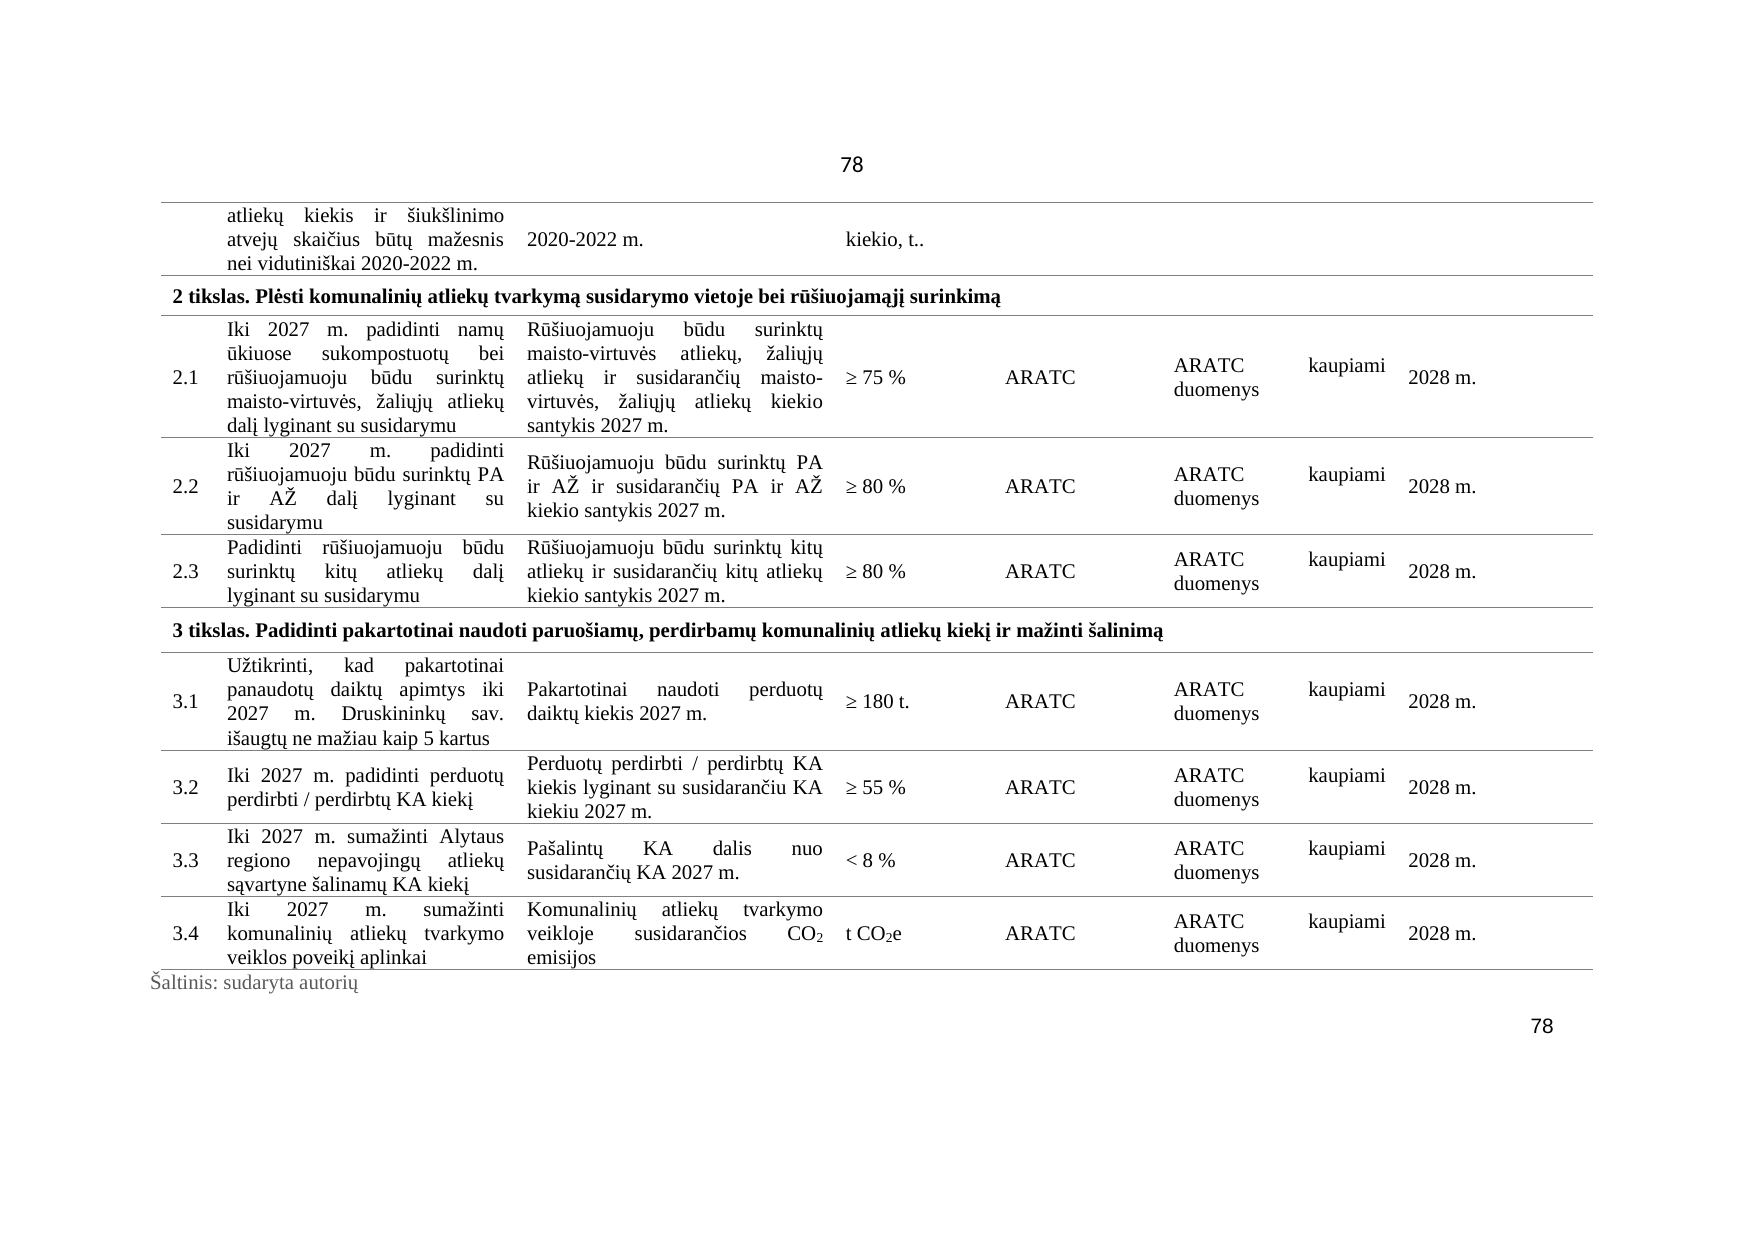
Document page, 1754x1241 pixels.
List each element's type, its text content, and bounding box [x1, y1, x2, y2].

table_cell Iki 2027 m. sumažinti Alytaus regiono nepavojingų atliekų sąvartyne šalinamų KA kiekį [216, 824, 516, 896]
table_cell Iki 2027 m. sumažinti komunalinių atliekų tvarkymo veiklos poveikį aplinkai [216, 897, 516, 969]
table_cell 2028 m. [1397, 824, 1593, 896]
table_cell Padidinti rūšiuojamuoju būdu surinktų kitų atliekų dalį lyginant su susidarymu [216, 535, 516, 607]
table_cell 3.3 [161, 824, 216, 896]
table_cell 2028 m. [1397, 438, 1593, 534]
table_cell 2.1 [161, 316, 216, 437]
table_cell 2028 m. [1397, 751, 1593, 823]
table_cell 2.3 [161, 535, 216, 607]
table_cell ARATC kaupiami duomenys [1163, 438, 1397, 534]
table_cell [1397, 203, 1593, 275]
table_cell ARATC [994, 535, 1162, 607]
table_cell ARATC kaupiami duomenys [1163, 316, 1397, 437]
table_cell Iki 2027 m. padidinti namų ūkiuose sukompostuotų bei rūšiuojamuoju būdu surinktų maisto-virtuvės, žaliųjų atliekų dalį lyginant su susidarymu [216, 316, 516, 437]
table_cell Perduotų perdirbti / perdirbtų KA kiekis lyginant su susidarančiu KA kiekiu 2027 m. [516, 751, 834, 823]
table_cell [161, 203, 216, 275]
table_cell 2028 m. [1397, 535, 1593, 607]
table_cell Iki 2027 m. padidinti perduotų perdirbti / perdirbtų KA kiekį [216, 751, 516, 823]
table_cell Pakartotinai naudoti perduotų daiktų kiekis 2027 m. [516, 653, 834, 749]
table_cell ARATC [994, 751, 1162, 823]
table_cell Pašalintų KA dalis nuo susidarančių KA 2027 m. [516, 824, 834, 896]
table_cell [994, 203, 1162, 275]
table_cell < 8 % [834, 824, 994, 896]
table_cell ≥ 80 % [834, 438, 994, 534]
table_cell ARATC kaupiami duomenys [1163, 897, 1397, 969]
table_cell ≥ 75 % [834, 316, 994, 437]
table_cell ARATC kaupiami duomenys [1163, 824, 1397, 896]
table_cell 2.2 [161, 438, 216, 534]
table_cell ARATC [994, 316, 1162, 437]
table_cell 2028 m. [1397, 897, 1593, 969]
table_cell Komunalinių atliekų tvarkymo veikloje susidarančios CO2 emisijos [516, 897, 834, 969]
table_cell 3.2 [161, 751, 216, 823]
table_cell ≥ 55 % [834, 751, 994, 823]
table_cell kiekio, t.. [834, 203, 994, 275]
table_cell Užtikrinti, kad pakartotinai panaudotų daiktų apimtys iki 2027 m. Druskininkų sav. išaugtų ne mažiau kaip 5 kartus [216, 653, 516, 749]
table_cell ARATC [994, 824, 1162, 896]
table_cell t CO2e [834, 897, 994, 969]
table_cell ≥ 180 t. [834, 653, 994, 749]
table_cell ARATC kaupiami duomenys [1163, 751, 1397, 823]
table_cell 3.1 [161, 653, 216, 749]
table_cell Iki 2027 m. padidinti rūšiuojamuoju būdu surinktų PA ir AŽ dalį lyginant su susidarymu [216, 438, 516, 534]
table_cell ARATC [994, 897, 1162, 969]
table_cell 2028 m. [1397, 653, 1593, 749]
table_cell ARATC kaupiami duomenys [1163, 653, 1397, 749]
table_cell atliekų kiekis ir šiukšlinimo atvejų skaičius būtų mažesnis nei vidutiniškai 2020-2022 m. [216, 203, 516, 275]
table_cell 2028 m. [1397, 316, 1593, 437]
text Šaltinis: sudaryta autorių [150, 970, 1553, 994]
table_cell 2 tikslas. Plėsti komunalinių atliekų tvarkymą susidarymo vietoje bei rūšiuojamąjį surinkimą [161, 276, 1593, 315]
table_cell 2020-2022 m. [516, 203, 834, 275]
table_cell 3 tikslas. Padidinti pakartotinai naudoti paruošiamų, perdirbamų komunalinių atliekų kiekį ir mažinti šalinimą [161, 608, 1593, 652]
table_cell 3.4 [161, 897, 216, 969]
table_cell [1163, 203, 1397, 275]
table_cell ARATC kaupiami duomenys [1163, 535, 1397, 607]
table_cell Rūšiuojamuoju būdu surinktų kitų atliekų ir susidarančių kitų atliekų kiekio santykis 2027 m. [516, 535, 834, 607]
table_cell Rūšiuojamuoju būdu surinktų maisto-virtuvės atliekų, žaliųjų atliekų ir susidarančių maisto-virtuvės, žaliųjų atliekų kiekio santykis 2027 m. [516, 316, 834, 437]
table_cell ≥ 80 % [834, 535, 994, 607]
table_cell ARATC [994, 653, 1162, 749]
table_cell Rūšiuojamuoju būdu surinktų PA ir AŽ ir susidarančių PA ir AŽ kiekio santykis 2027 m. [516, 438, 834, 534]
table_cell ARATC [994, 438, 1162, 534]
